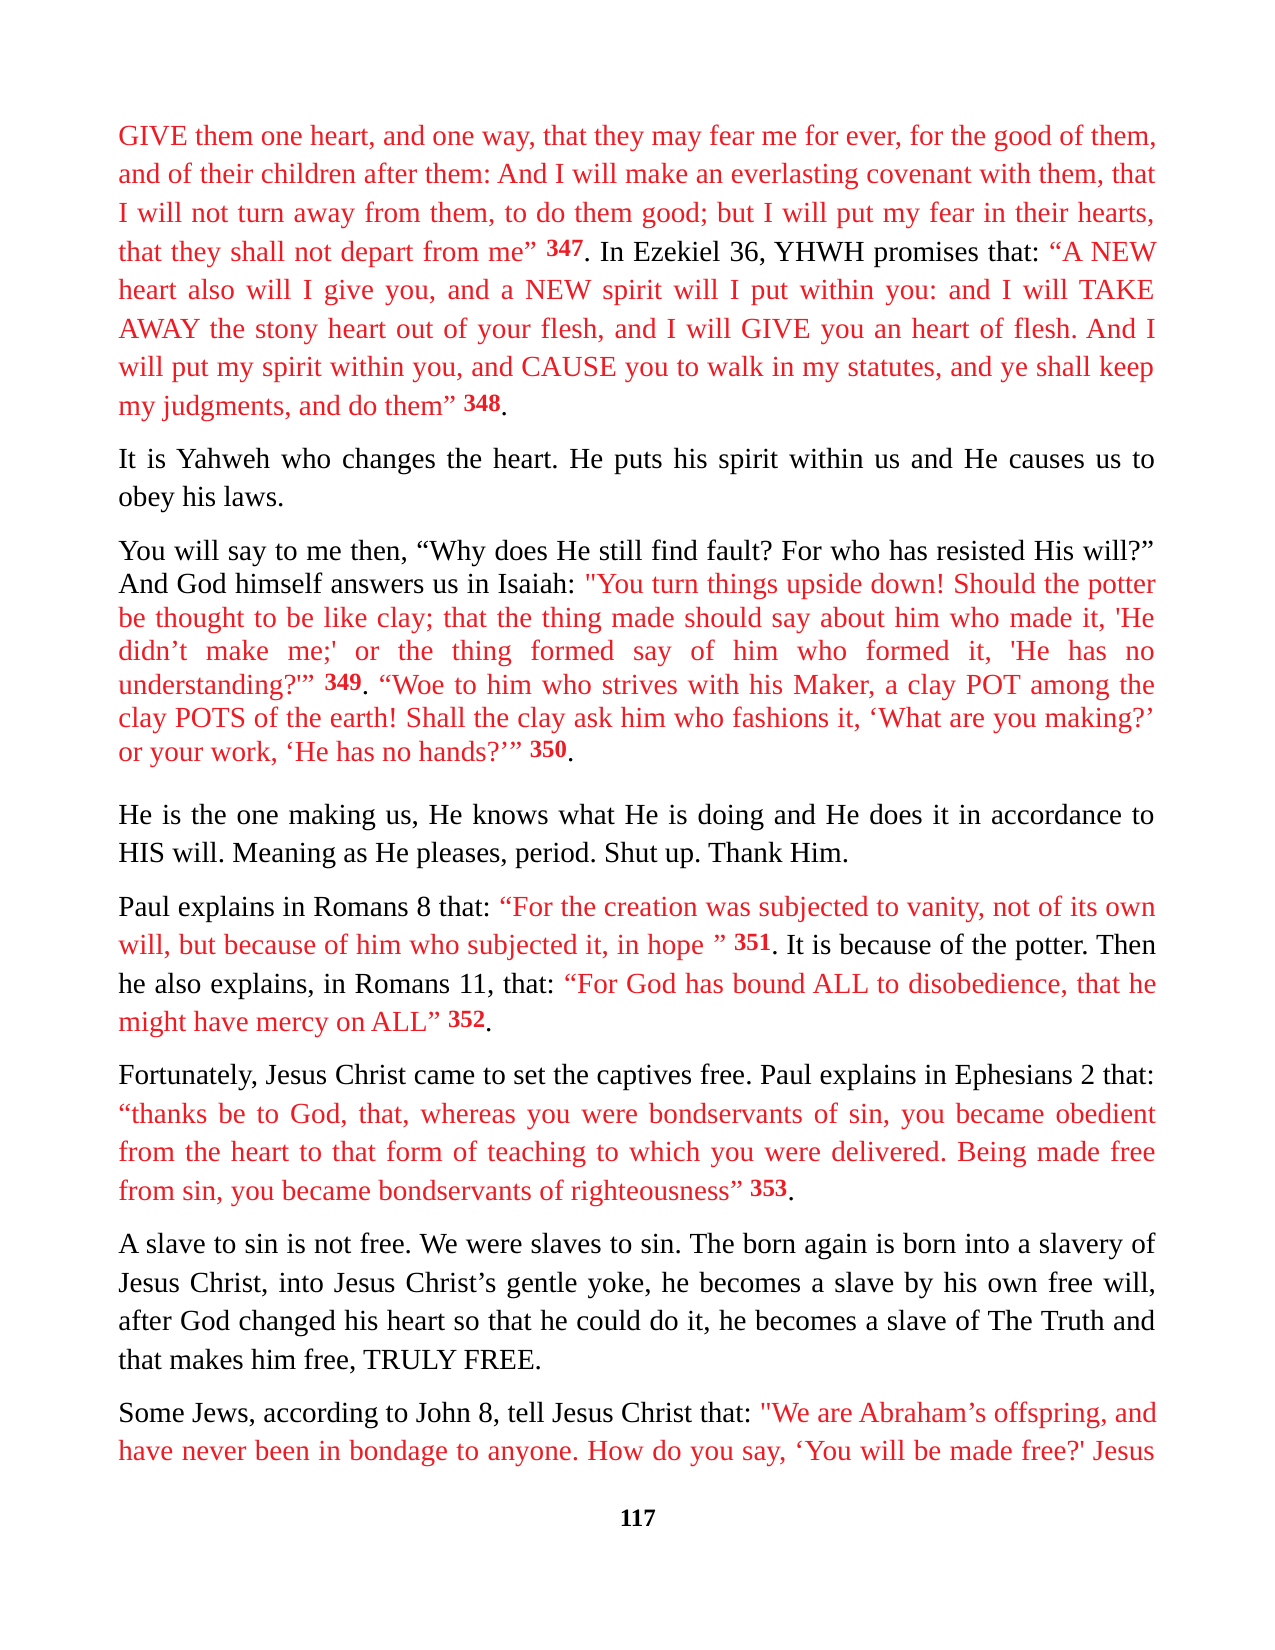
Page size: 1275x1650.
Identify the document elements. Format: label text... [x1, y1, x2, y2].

text Some Jews, according to John 8, tell Jesus Christ that: "We are Abraham’s offspring, and have never been in bondage to anyone. How do you say, ‘You will be made free?' Jesus [118, 1395, 1157, 1467]
text Paul explains in Romans 8 that: “For the creation was subjected to vanity, not of its own will, but because of him who subjected it, in hope ” . It is because of the potter. Then he also explains, in Romans 11, that: “For God has bound ALL to disobedience, that he might have mercy on ALL” . [118, 889, 1157, 1038]
text It is Yahweh who changes the heart. He puts his spirit within us and He causes us to obey his laws. [118, 441, 1157, 513]
text A slave to sin is not free. We were slaves to sin. The born again is born into a slavery of Jesus Christ, into Jesus Christ’s gentle yoke, he becomes a slave by his own free will, after God changed his heart so that he could do it, he becomes a slave of The Truth and that makes him free, TRULY FREE. [118, 1226, 1157, 1375]
text He is the one making us, He knows what He is doing and He does it in accordance to HIS will. Meaning as He pleases, period. Shut up. Thank Him. [118, 797, 1157, 869]
text GIVE them one heart, and one way, that they may fear me for ever, for the good of them, and of their children after them: And I will make an everlasting covenant with them, that I will not turn away from them, to do them good; but I will put my fear in their hearts, that they shall not depart from me” . In Ezekiel 36, YHWH promises that: “A NEW heart also will I give you, and a NEW spirit will I put within you: and I will TAKE AWAY the stony heart out of your flesh, and I will GIVE you an heart of flesh. And I will put my spirit within you, and CAUSE you to walk in my statutes, and ye shall keep my judgments, and do them” . [118, 118, 1157, 421]
text You will say to me then, “Why does He still find fault? For who has resisted His will?” And God himself answers us in Isaiah: "You turn things upside down! Should the potter be thought to be like clay; that the thing made should say about him who made it, 'He didn’t make me;' or the thing formed say of him who formed it, 'He has no understanding?'” . “Woe to him who strives with his Maker, a clay POT among the clay POTS of the earth! Shall the clay ask him who fashions it, ‘What are you making?’ or your work, ‘He has no hands?’” . [118, 533, 1157, 767]
text Fortunately, Jesus Christ came to set the captives free. Paul explains in Ephesians 2 that: “thanks be to God, that, whereas you were bondservants of sin, you became obedient from the heart to that form of teaching to which you were delivered. Being made free from sin, you became bondservants of righteousness” . [118, 1057, 1157, 1207]
